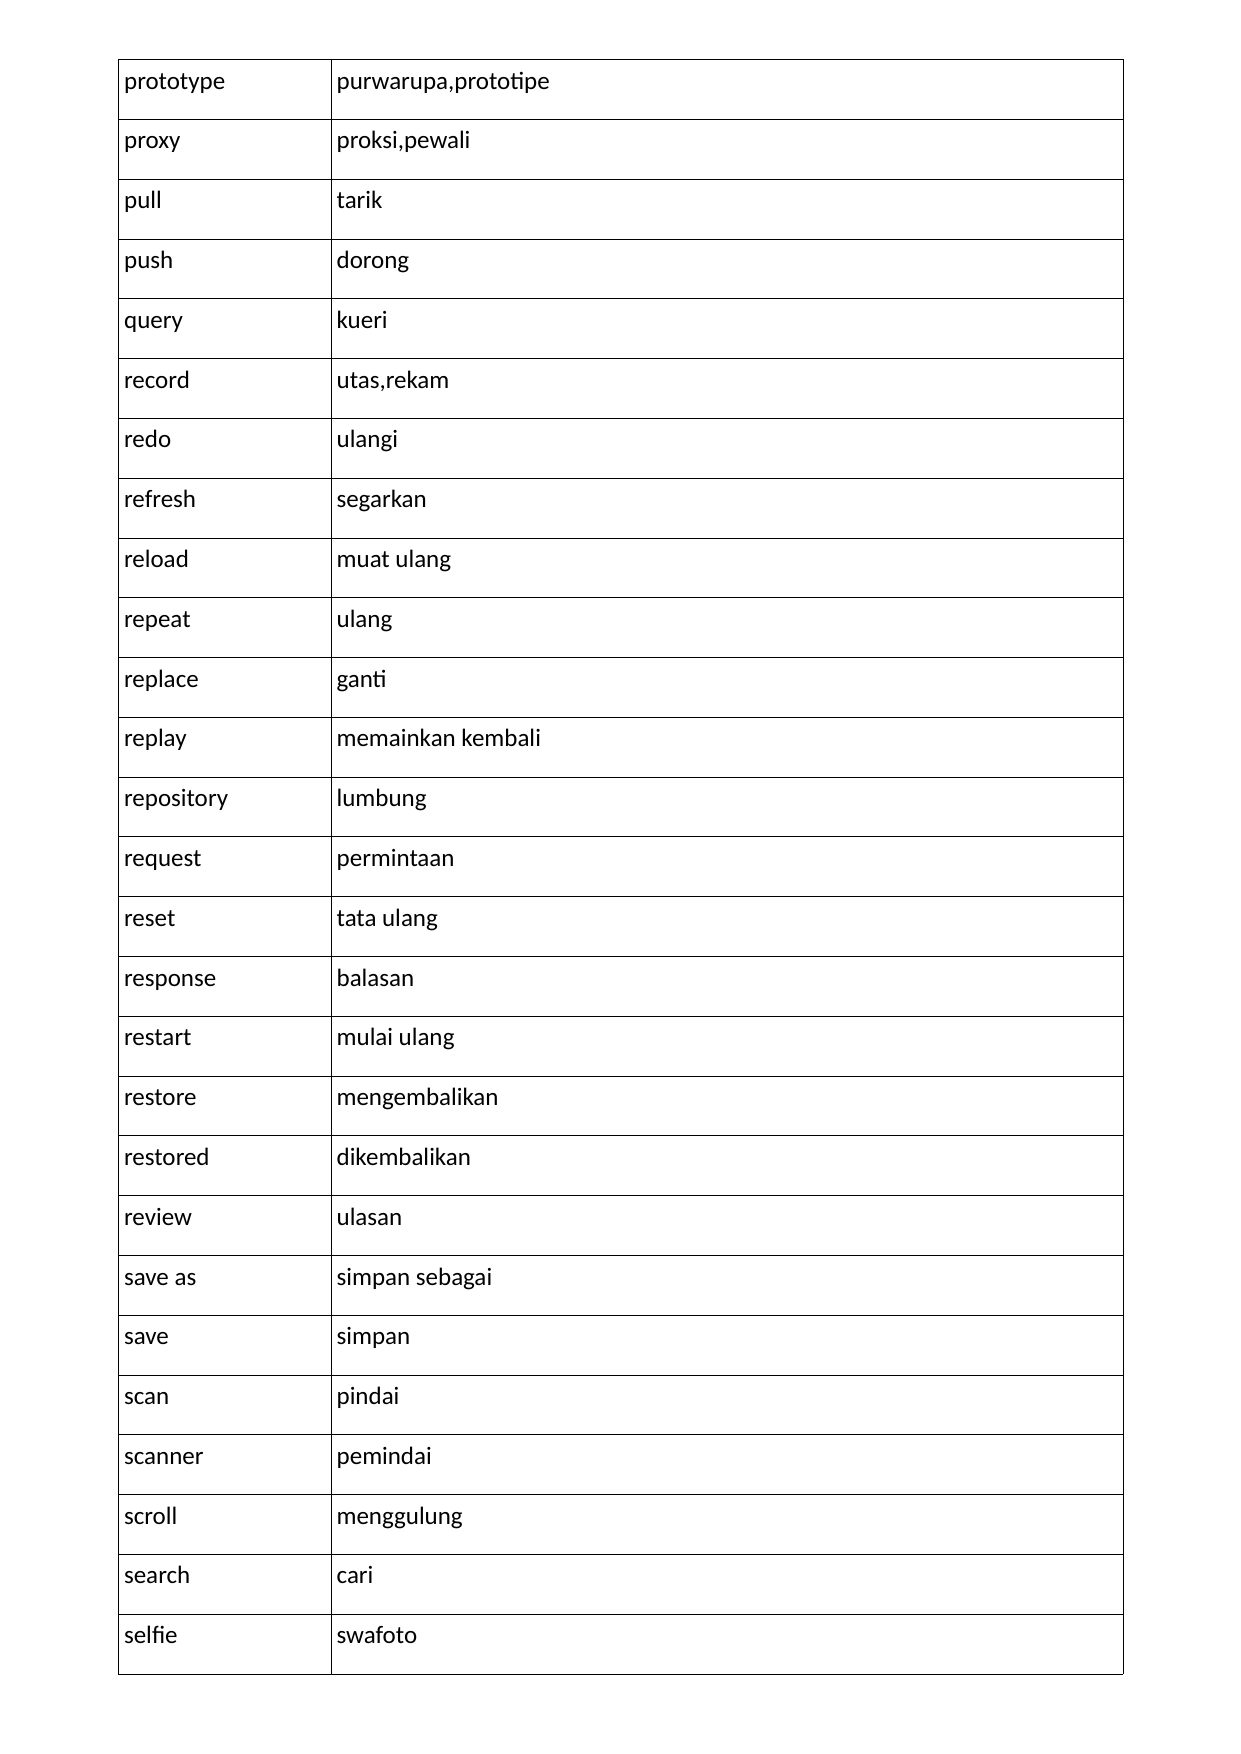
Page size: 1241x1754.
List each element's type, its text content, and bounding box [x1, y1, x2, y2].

table_cell segarkan [332, 479, 1123, 537]
table_cell lumbung [332, 778, 1123, 836]
table_cell pemindai [332, 1435, 1123, 1494]
table_cell balasan [332, 957, 1123, 1016]
table_cell pull [119, 180, 331, 238]
table_cell permintaan [332, 837, 1123, 896]
table_cell push [119, 240, 331, 298]
table_cell restart [119, 1017, 331, 1076]
table_cell repository [119, 778, 331, 836]
table_cell restored [119, 1136, 331, 1195]
table_cell dorong [332, 240, 1123, 298]
table_cell mengembalikan [332, 1077, 1123, 1135]
table_cell redo [119, 419, 331, 478]
table_cell reload [119, 539, 331, 597]
table_cell menggulung [332, 1495, 1123, 1554]
table_cell proxy [119, 120, 331, 179]
table_cell muat ulang [332, 539, 1123, 597]
table_cell swafoto [332, 1615, 1123, 1673]
table_cell restore [119, 1077, 331, 1135]
table_cell dikembalikan [332, 1136, 1123, 1195]
table_cell proksi,pewali [332, 120, 1123, 179]
table_cell simpan [332, 1316, 1123, 1374]
table_cell selfie [119, 1615, 331, 1673]
table_cell ulasan [332, 1196, 1123, 1255]
table_cell ulang [332, 598, 1123, 657]
table_cell save [119, 1316, 331, 1374]
table_cell kueri [332, 299, 1123, 358]
table_cell refresh [119, 479, 331, 537]
table_cell query [119, 299, 331, 358]
table_cell purwarupa,prototipe [332, 60, 1123, 119]
table_cell repeat [119, 598, 331, 657]
table_cell request [119, 837, 331, 896]
table_cell record [119, 359, 331, 418]
table_cell utas,rekam [332, 359, 1123, 418]
table_cell tata ulang [332, 897, 1123, 956]
table_cell scroll [119, 1495, 331, 1554]
table_cell search [119, 1555, 331, 1614]
table_cell replay [119, 718, 331, 777]
table_cell tarik [332, 180, 1123, 238]
table_cell save as [119, 1256, 331, 1315]
table_cell ganti [332, 658, 1123, 717]
table_cell ulangi [332, 419, 1123, 478]
table_cell memainkan kembali [332, 718, 1123, 777]
table_cell response [119, 957, 331, 1016]
table_cell mulai ulang [332, 1017, 1123, 1076]
table_cell review [119, 1196, 331, 1255]
table_cell prototype [119, 60, 331, 119]
table_cell pindai [332, 1376, 1123, 1434]
table_cell replace [119, 658, 331, 717]
table_cell reset [119, 897, 331, 956]
table_cell scanner [119, 1435, 331, 1494]
table_cell scan [119, 1376, 331, 1434]
table_cell simpan sebagai [332, 1256, 1123, 1315]
table_cell cari [332, 1555, 1123, 1614]
